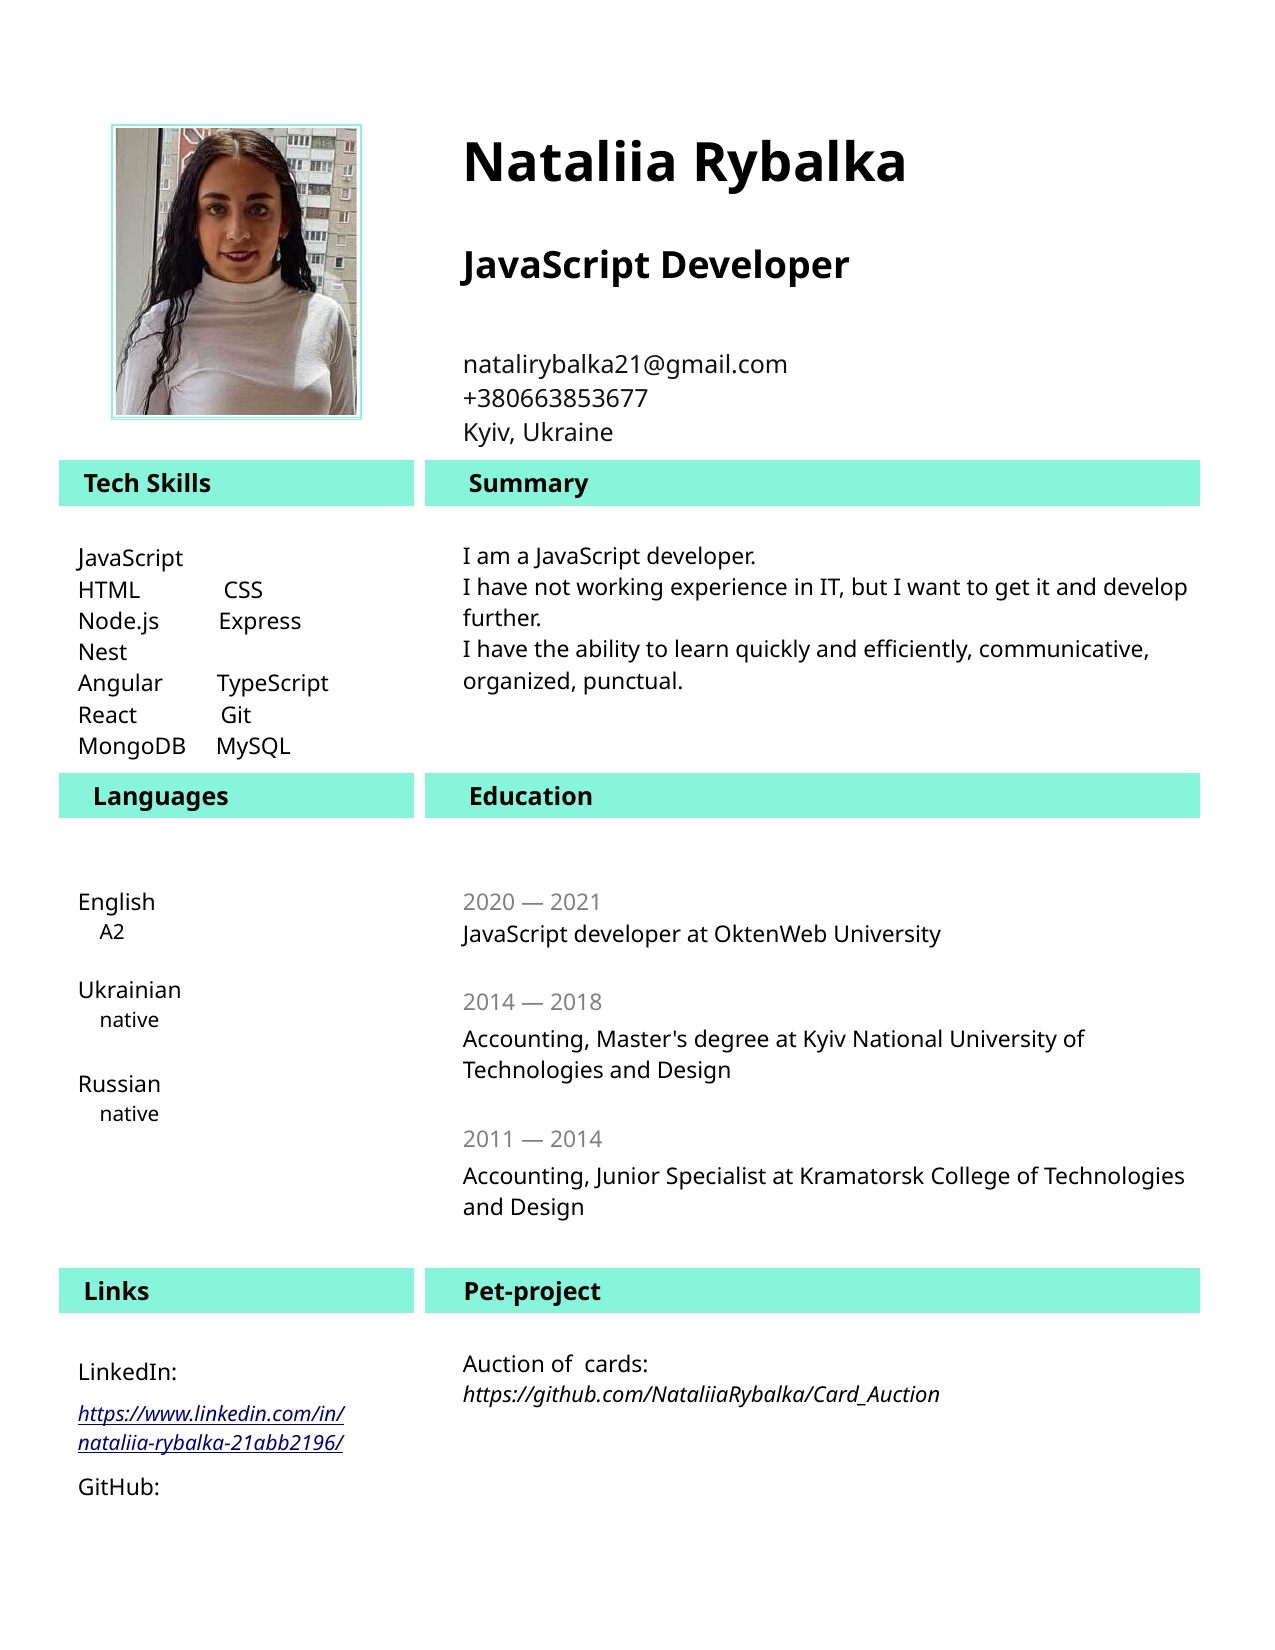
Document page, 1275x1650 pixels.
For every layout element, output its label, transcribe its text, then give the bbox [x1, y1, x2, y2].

table_header Education [425, 773, 1200, 818]
table_header Languages [59, 773, 414, 818]
table_header Tech Skills [59, 460, 414, 506]
table_header Nataliia Rybalka JavaScript Developer [420, 118, 1206, 307]
table_cell LinkedIn: https://www.linkedin.com/in/nataliia-rybalka-21abb2196/ GitHub: [53, 1262, 419, 1514]
table_cell JavaScript HTML CSS Node.js Express Nest Angular TypeScript React Git MongoDB MySQL [53, 454, 419, 767]
table_cell Auction of cards: https://github.com/NataliiaRybalka/Card_Auction [420, 1262, 1206, 1514]
table_cell natalirybalka21@gmail.com +380663853677 Kyiv, Ukraine [420, 307, 1206, 454]
table_header Links [59, 1268, 414, 1313]
table_cell I am a JavaScript developer. I have not working experience in IT, but I want to get it and develop further. I have the ability to learn quickly and efficiently, communicative, organized, punctual. [420, 454, 1206, 767]
table_header [53, 118, 419, 454]
table_header Pet-project [425, 1268, 1200, 1313]
table_header Summary [425, 460, 1200, 506]
table_cell English A2 Ukrainian native Russian native [53, 767, 419, 1262]
picture [115, 128, 357, 415]
table_cell 2020 — 2021 JavaScript developer at OktenWeb University 2014 — 2018 Accounting, Master's degree at Kyiv National University of Technologies and Design 2011 — 2014 Accounting, Junior Specialist at Kramatorsk College of Technologies and Design [420, 767, 1206, 1262]
